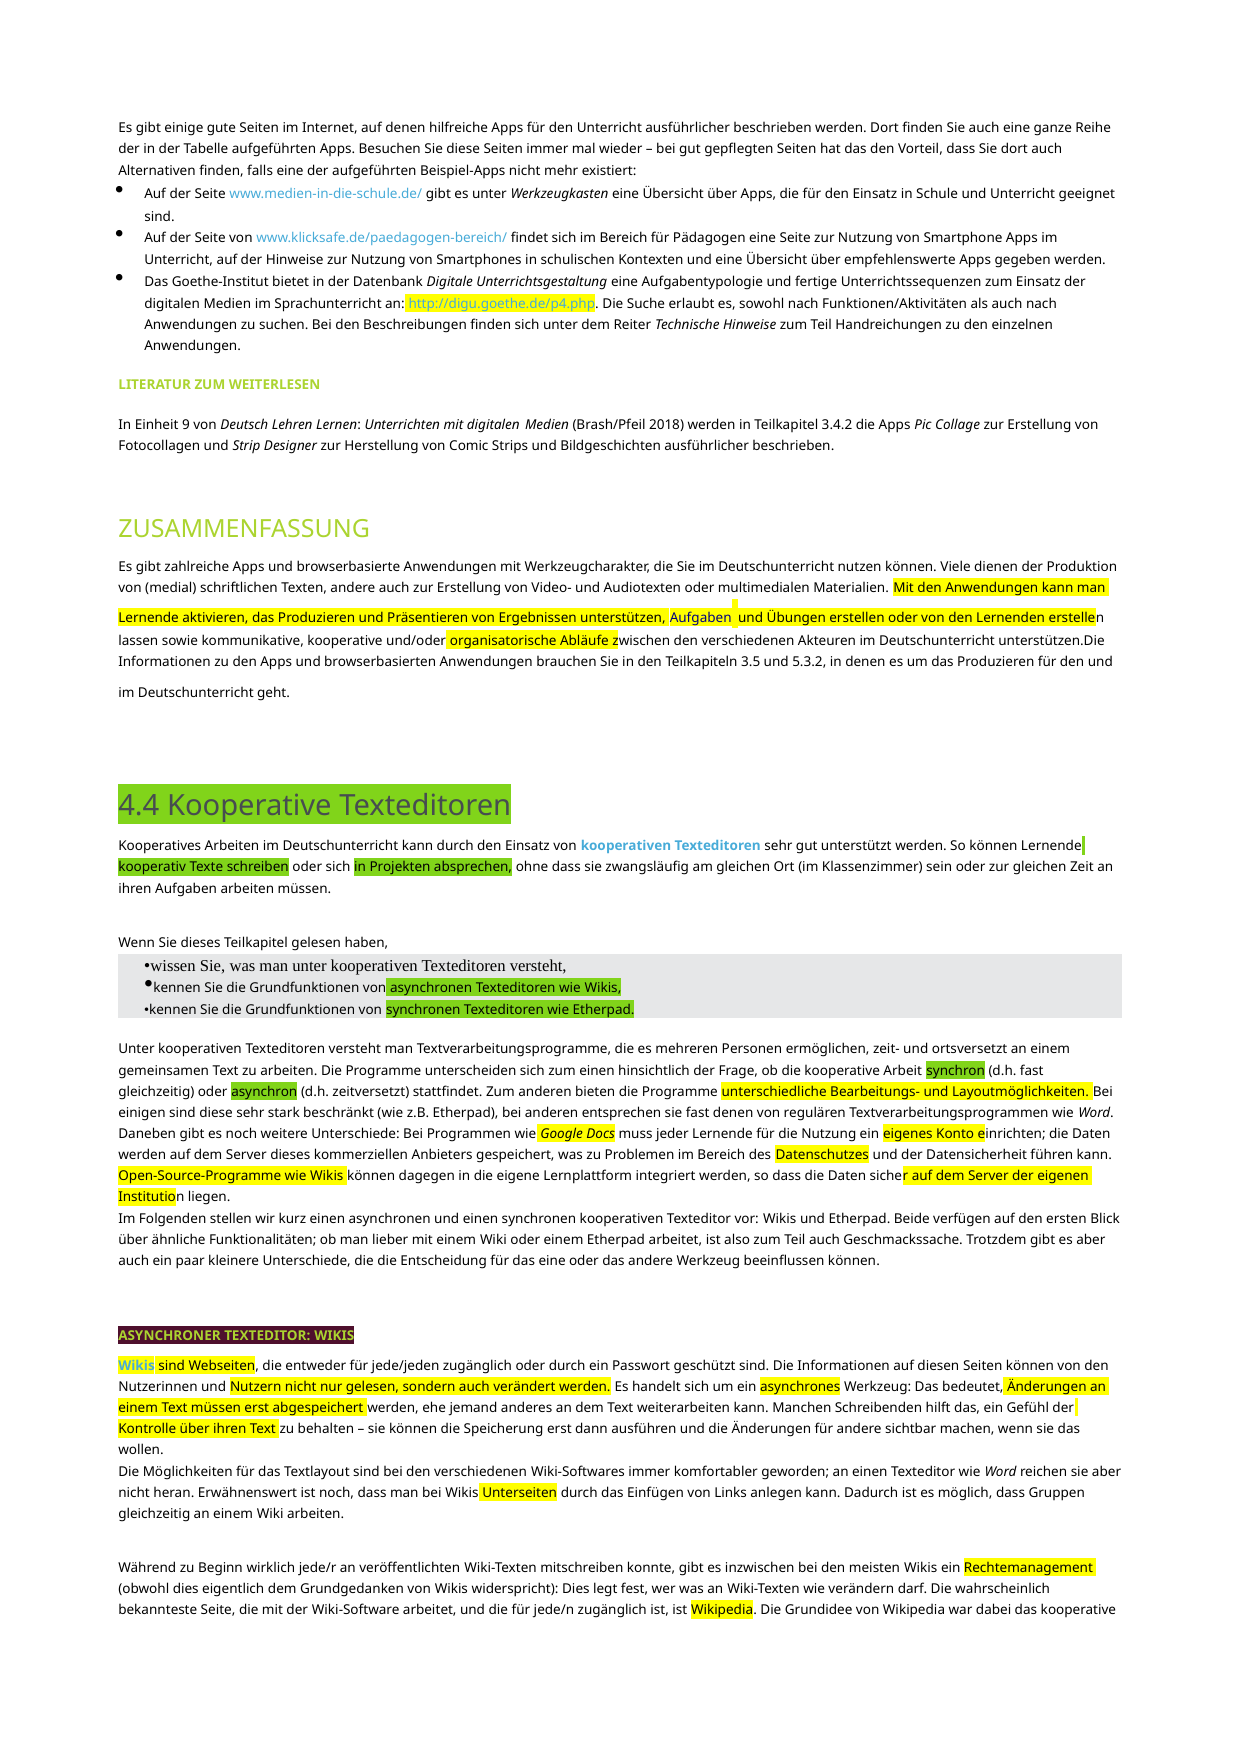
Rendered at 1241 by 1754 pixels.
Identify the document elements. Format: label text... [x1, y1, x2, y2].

subtitle LITERATUR ZUM WEITERLESEN [118, 375, 1122, 393]
text Wenn Sie dieses Teilkapitel gelesen haben, [118, 933, 1122, 951]
text Kooperatives Arbeiten im Deutschunterricht kann durch den Einsatz von kooperativen Texteditoren sehr gut unterstützt werden. So können Lernende kooperativ Texte schreiben oder sich in Projekten absprechen, ohne dass sie zwangsläufig am gleichen Ort (im Klassenzimmer) sein oder zur gleichen Zeit an ihren Aufgaben arbeiten müssen. [118, 836, 1122, 897]
subtitle 4.4 Kooperative Texteditoren [118, 784, 1122, 824]
list kennen Sie die Grundfunktionen von synchronen Texteditoren wie Etherpad. [118, 997, 1122, 1018]
list Auf der Seite von www.klicksafe.de/paedagogen-bereich/ findet sich im Bereich für Pädagogen eine Seite zur Nutzung von Smartphone Apps im Unterricht, auf der Hinweise zur Nutzung von Smartphones in schulischen Kontexten und eine Übersicht über empfehlenswerte Apps gegeben werden. [118, 225, 1122, 269]
list Das Goethe-Institut bietet in der Datenbank Digitale Unterrichtsgestaltung eine Aufgabentypologie und fertige Unterrichtssequenzen zum Einsatz der digitalen Medien im Sprachunterricht an: http://digu.goethe.de/p4.php. Die Suche erlaubt es, sowohl nach Funktionen/Aktivitäten als auch nach Anwendungen zu suchen. Bei den Beschreibungen finden sich unter dem Reiter Technische Hinweise zum Teil Handreichungen zu den einzelnen Anwendungen. [118, 269, 1122, 354]
text Während zu Beginn wirklich jede/r an veröffentlichten Wiki-Texten mitschreiben konnte, gibt es inzwischen bei den meisten Wikis ein Rechtemanagement (obwohl dies eigentlich dem Grundgedanken von Wikis widerspricht): Dies legt fest, wer was an Wiki-Texten wie verändern darf. Die wahrscheinlich bekannteste Seite, die mit der Wiki-Software arbeitet, und die für jede/n zugänglich ist, ist Wikipedia. Die Grundidee von Wikipedia war dabei das kooperative [118, 1558, 1122, 1619]
list wissen Sie, was man unter kooperativen Texteditoren versteht, [118, 954, 1122, 975]
text Im Folgenden stellen wir kurz einen asynchronen und einen synchronen kooperativen Texteditor vor: Wikis und Etherpad. Beide verfügen auf den ersten Blick über ähnliche Funktionalitäten; ob man lieber mit einem Wiki oder einem Etherpad arbeitet, ist also zum Teil auch Geschmackssache. Trotzdem gibt es aber auch ein paar kleinere Unterschiede, die die Entscheidung für das eine oder das andere Werkzeug beeinflussen können. [118, 1208, 1122, 1269]
list Auf der Seite www.medien-in-die-schule.de/ gibt es unter Werkzeugkasten eine Übersicht über Apps, die für den Einsatz in Schule und Unterricht geeignet sind. [118, 182, 1122, 225]
text In Einheit 9 von Deutsch Lehren Lernen: Unterrichten mit digitalen Medien (Brash/Pfeil 2018) werden in Teilkapitel 3.4.2 die Apps Pic Collage zur Erstellung von Fotocollagen und Strip Designer zur Herstellung von Comic Strips und Bildgeschichten ausführlicher beschrieben. [118, 415, 1122, 454]
subtitle ASYNCHRONER TEXTEDITOR: WIKIS [118, 1326, 1122, 1344]
text Wikis sind Webseiten, die entweder für jede/jeden zugänglich oder durch ein Passwort geschützt sind. Die Informationen auf diesen Seiten können von den Nutzerinnen und Nutzern nicht nur gelesen, sondern auch verändert werden. Es handelt sich um ein asynchrones Werkzeug: Das bedeutet, Änderungen an einem Text müssen erst abgespeichert werden, ehe jemand anderes an dem Text weiterarbeiten kann. Manchen Schreibenden hilft das, ein Gefühl der Kontrolle über ihren Text zu behalten – sie können die Speicherung erst dann ausführen und die Änderungen für andere sichtbar machen, wenn sie das wollen. [118, 1356, 1122, 1459]
list kennen Sie die Grundfunktionen von asynchronen Texteditoren wie Wikis, [118, 975, 1122, 997]
text Es gibt zahlreiche Apps und browserbasierte Anwendungen mit Werkzeugcharakter, die Sie im Deutschunterricht nutzen können. Viele dienen der Produktion von (medial) schriftlichen Texten, andere auch zur Erstellung von Video- und Audiotexten oder multimedialen Materialien. Mit den Anwendungen kann man Lernende aktivieren, das Produzieren und Präsentieren von Ergebnissen unterstützen, Aufgaben und Übungen erstellen oder von den Lernenden erstellen lassen sowie kommunikative, kooperative und/oder organisatorische Abläufe zwischen den verschiedenen Akteuren im Deutschunterricht unterstützen.Die Informationen zu den Apps und browserbasierten Anwendungen brauchen Sie in den Teilkapiteln 3.5 und 5.3.2, in denen es um das Produzieren für den und im Deutschunterricht geht. [118, 557, 1122, 703]
text Daneben gibt es noch weitere Unterschiede: Bei Programmen wie Google Docs muss jeder Lernende für die Nutzung ein eigenes Konto einrichten; die Daten werden auf dem Server dieses kommerziellen Anbieters gespeichert, was zu Problemen im Bereich des Datenschutzes und der Datensicherheit führen kann. Open-Source-Programme wie Wikis können dagegen in die eigene Lernplattform integriert werden, so dass die Daten sicher auf dem Server der eigenen Institution liegen. [118, 1124, 1122, 1206]
text Die Möglichkeiten für das Textlayout sind bei den verschiedenen Wiki-Softwares immer komfortabler geworden; an einen Texteditor wie Word reichen sie aber nicht heran. Erwähnenswert ist noch, dass man bei Wikis Unterseiten durch das Einfügen von Links anlegen kann. Dadurch ist es möglich, dass Gruppen gleichzeitig an einem Wiki arbeiten. [118, 1461, 1122, 1522]
subtitle ZUSAMMENFASSUNG [118, 511, 1122, 545]
text Es gibt einige gute Seiten im Internet, auf denen hilfreiche Apps für den Unterricht ausführlicher beschrieben werden. Dort finden Sie auch eine ganze Reihe der in der Tabelle aufgeführten Apps. Besuchen Sie diese Seiten immer mal wieder – bei gut gepflegten Seiten hat das den Vorteil, dass Sie dort auch Alternativen finden, falls eine der aufgeführten Beispiel-Apps nicht mehr existiert: [118, 118, 1122, 179]
text Unter kooperativen Texteditoren versteht man Textverarbeitungsprogramme, die es mehreren Personen ermöglichen, zeit- und ortsversetzt an einem gemeinsamen Text zu arbeiten. Die Programme unterscheiden sich zum einen hinsichtlich der Frage, ob die kooperative Arbeit synchron (d.h. fast gleichzeitig) oder asynchron (d.h. zeitversetzt) stattfindet. Zum anderen bieten die Programme unterschiedliche Bearbeitungs- und Layoutmöglichkeiten. Bei einigen sind diese sehr stark beschränkt (wie z.B. Etherpad), bei anderen entsprechen sie fast denen von regulären Textverarbeitungsprogrammen wie Word. [118, 1039, 1122, 1121]
